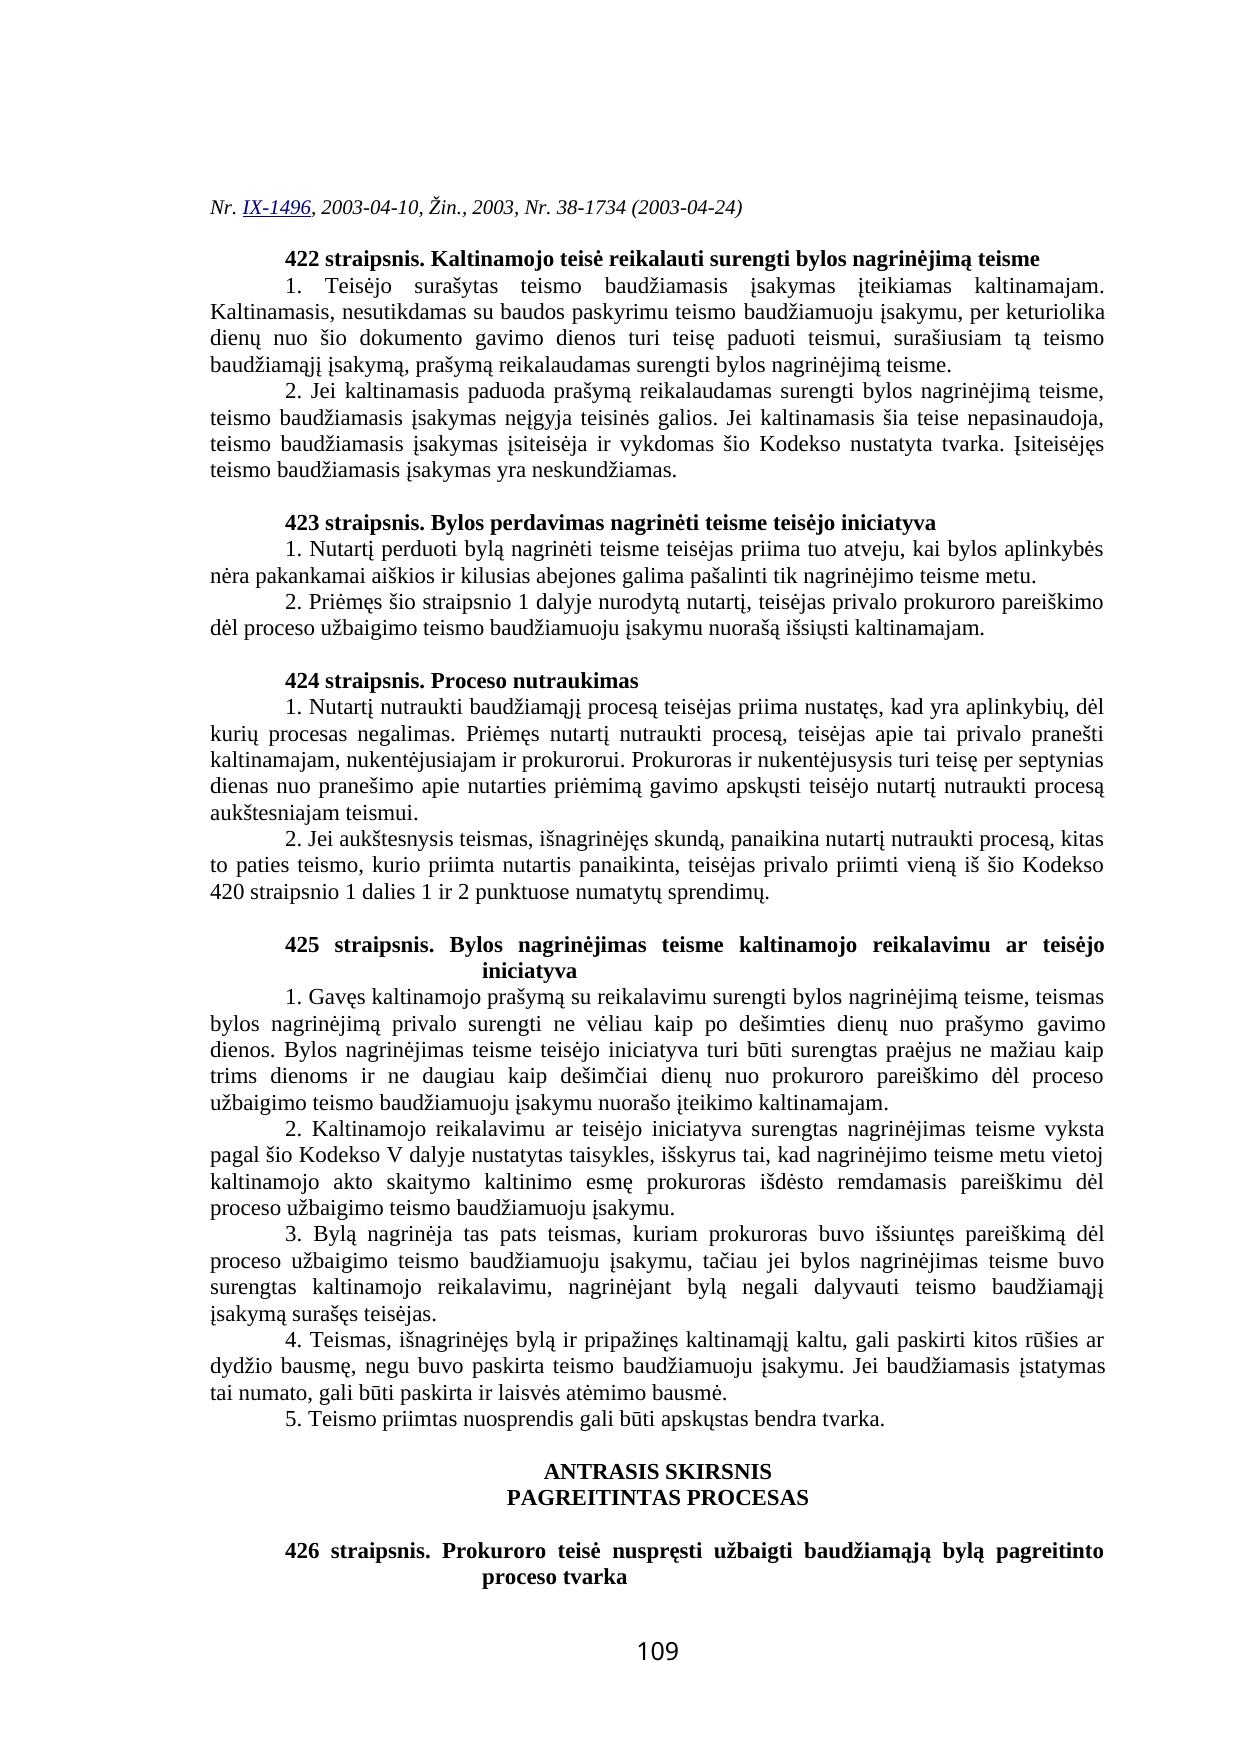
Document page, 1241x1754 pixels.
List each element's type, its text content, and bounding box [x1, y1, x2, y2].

text 2. Priėmęs šio straipsnio 1 dalyje nurodytą nutartį, teisėjas privalo prokuroro pareiškimo dėl proceso užbaigimo teismo baudžiamuoju įsakymu nuorašą išsiųsti kaltinamajam. [210, 588, 1106, 641]
text 424 straipsnis. Proceso nutraukimas [285, 667, 1106, 693]
text ANTRASIS SKIRSNIS [210, 1458, 1106, 1484]
text 3. Bylą nagrinėja tas pats teismas, kuriam prokuroras buvo išsiuntęs pareiškimą dėl proceso užbaigimo teismo baudžiamuoju įsakymu, tačiau jei bylos nagrinėjimas teisme buvo surengtas kaltinamojo reikalavimu, nagrinėjant bylą negali dalyvauti teismo baudžiamąjį įsakymą surašęs teisėjas. [210, 1221, 1106, 1326]
text 2. Jei kaltinamasis paduoda prašymą reikalaudamas surengti bylos nagrinėjimą teisme, teismo baudžiamasis įsakymas neįgyja teisinės galios. Jei kaltinamasis šia teise nepasinaudoja, teismo baudžiamasis įsakymas įsiteisėja ir vykdomas šio Kodekso nustatyta tvarka. Įsiteisėjęs teismo baudžiamasis įsakymas yra neskundžiamas. [210, 377, 1106, 483]
text 426 straipsnis. Prokuroro teisė nuspręsti užbaigti baudžiamąją bylą pagreitinto proceso tvarka [285, 1537, 1106, 1589]
text 2. Jei aukštesnysis teismas, išnagrinėjęs skundą, panaikina nutartį nutraukti procesą, kitas to paties teismo, kurio priimta nutartis panaikinta, teisėjas privalo priimti vieną iš šio Kodekso 420 straipsnio 1 dalies 1 ir 2 punktuose numatytų sprendimų. [210, 825, 1106, 904]
text 1. Teisėjo surašytas teismo baudžiamasis įsakymas įteikiamas kaltinamajam. Kaltinamasis, nesutikdamas su baudos paskyrimu teismo baudžiamuoju įsakymu, per keturiolika dienų nuo šio dokumento gavimo dienos turi teisę paduoti teismui, surašiusiam tą teismo baudžiamąjį įsakymą, prašymą reikalaudamas surengti bylos nagrinėjimą teisme. [210, 272, 1106, 377]
text 5. Teismo priimtas nuosprendis gali būti apskųstas bendra tvarka. [210, 1405, 1106, 1431]
text 1. Nutartį perduoti bylą nagrinėti teisme teisėjas priima tuo atveju, kai bylos aplinkybės nėra pakankamai aiškios ir kilusias abejones galima pašalinti tik nagrinėjimo teisme metu. [210, 535, 1106, 588]
text 1. Gavęs kaltinamojo prašymą su reikalavimu surengti bylos nagrinėjimą teisme, teismas bylos nagrinėjimą privalo surengti ne vėliau kaip po dešimties dienų nuo prašymo gavimo dienos. Bylos nagrinėjimas teisme teisėjo iniciatyva turi būti surengtas praėjus ne mažiau kaip trims dienoms ir ne daugiau kaip dešimčiai dienų nuo prokuroro pareiškimo dėl proceso užbaigimo teismo baudžiamuoju įsakymu nuorašo įteikimo kaltinamajam. [210, 983, 1106, 1115]
text 423 straipsnis. Bylos perdavimas nagrinėti teisme teisėjo iniciatyva [210, 509, 1106, 535]
text Nr. IX-1496, 2003-04-10, Žin., 2003, Nr. 38-1734 (2003-04-24) [210, 195, 1106, 219]
text 4. Teismas, išnagrinėjęs bylą ir pripažinęs kaltinamąjį kaltu, gali paskirti kitos rūšies ar dydžio bausmę, negu buvo paskirta teismo baudžiamuoju įsakymu. Jei baudžiamasis įstatymas tai numato, gali būti paskirta ir laisvės atėmimo bausmė. [210, 1326, 1106, 1405]
text 425 straipsnis. Bylos nagrinėjimas teisme kaltinamojo reikalavimu ar teisėjo iniciatyva [285, 931, 1106, 983]
text 422 straipsnis. Kaltinamojo teisė reikalauti surengti bylos nagrinėjimą teisme [285, 245, 1106, 272]
text 1. Nutartį nutraukti baudžiamąjį procesą teisėjas priima nustatęs, kad yra aplinkybių, dėl kurių procesas negalimas. Priėmęs nutartį nutraukti procesą, teisėjas apie tai privalo pranešti kaltinamajam, nukentėjusiajam ir prokurorui. Prokuroras ir nukentėjusysis turi teisę per septynias dienas nuo pranešimo apie nutarties priėmimą gavimo apskųsti teisėjo nutartį nutraukti procesą aukštesniajam teismui. [210, 693, 1106, 825]
text Pagreitintas procesas [210, 1484, 1106, 1510]
text 2. Kaltinamojo reikalavimu ar teisėjo iniciatyva surengtas nagrinėjimas teisme vyksta pagal šio Kodekso V dalyje nustatytas taisykles, išskyrus tai, kad nagrinėjimo teisme metu vietoj kaltinamojo akto skaitymo kaltinimo esmę prokuroras išdėsto remdamasis pareiškimu dėl proceso užbaigimo teismo baudžiamuoju įsakymu. [210, 1115, 1106, 1221]
